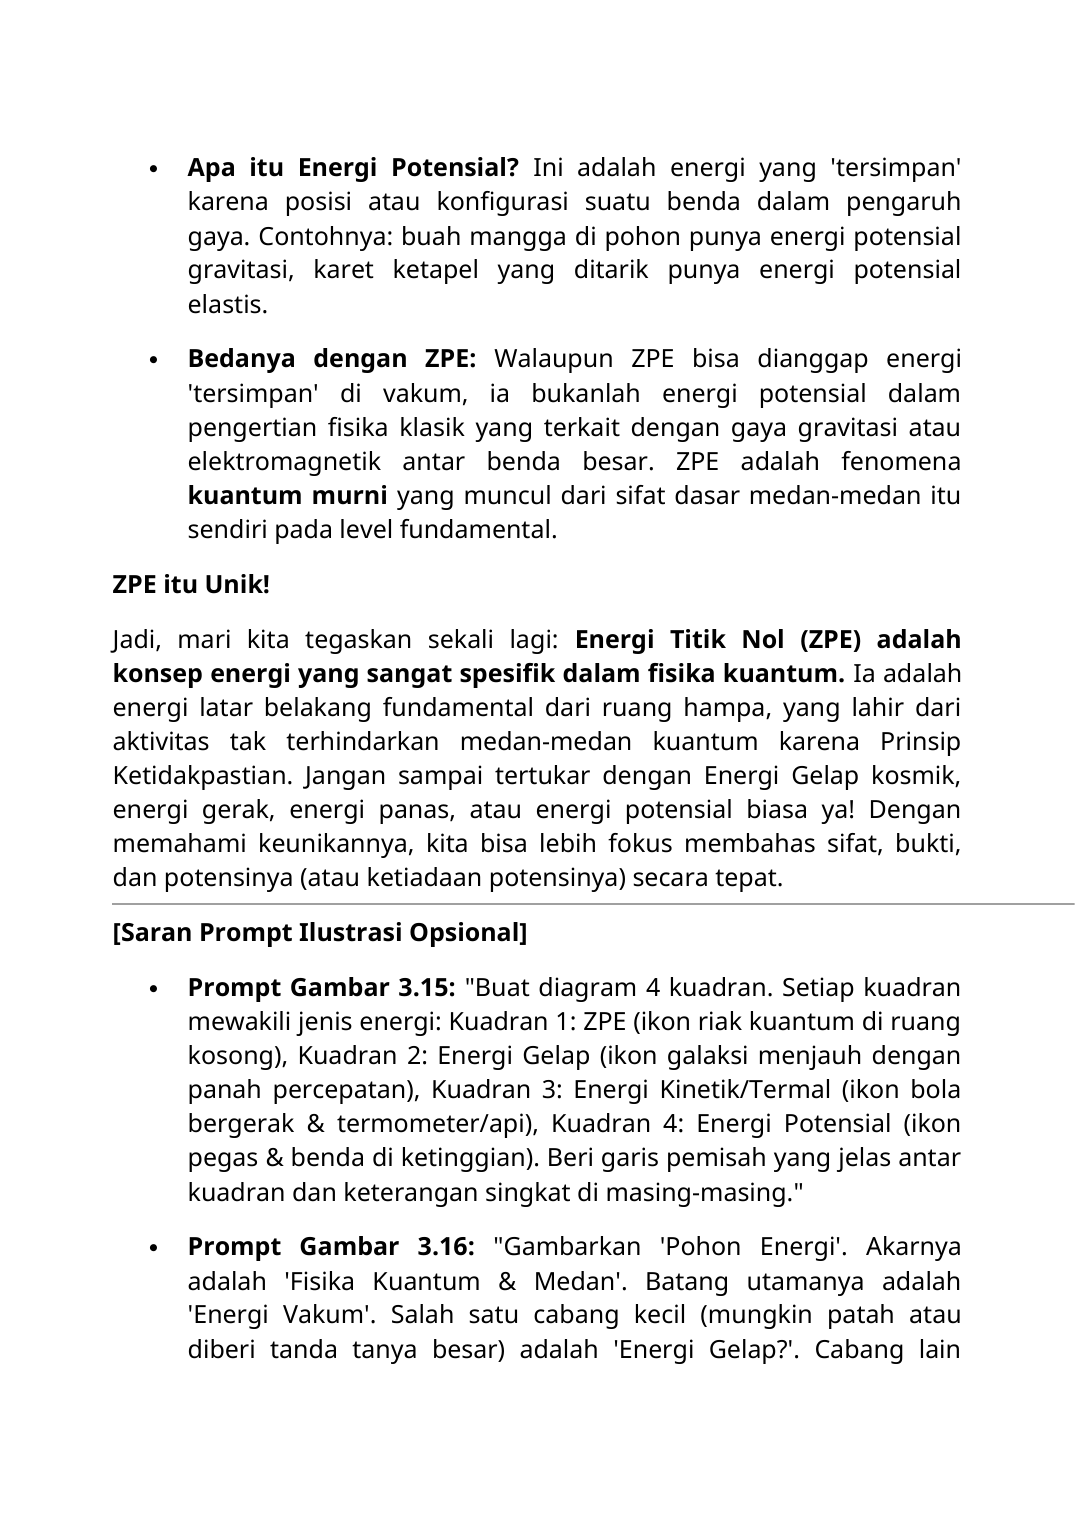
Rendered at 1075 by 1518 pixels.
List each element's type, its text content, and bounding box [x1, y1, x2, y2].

text Jadi, mari kita tegaskan sekali lagi: Energi Titik Nol (ZPE) adalah konsep energi yang sangat spesifik dalam fisika kuantum. Ia adalah energi latar belakang fundamental dari ruang hampa, yang lahir dari aktivitas tak terhindarkan medan-medan kuantum karena Prinsip Ketidakpastian. Jangan sampai tertukar dengan Energi Gelap kosmik, energi gerak, energi panas, atau energi potensial biasa ya! Dengan memahami keunikannya, kita bisa lebih fokus membahas sifat, bukti, dan potensinya (atau ketiadaan potensinya) secara tepat. [112, 621, 962, 894]
list Apa itu Energi Potensial? Ini adalah energi yang 'tersimpan' karena posisi atau konfigurasi suatu benda dalam pengaruh gaya. Contohnya: buah mangga di pohon punya energi potensial gravitasi, karet ketapel yang ditarik punya energi potensial elastis. [150, 150, 962, 320]
text ZPE itu Unik! [112, 566, 962, 600]
list Prompt Gambar 3.16: "Gambarkan 'Pohon Energi'. Akarnya adalah 'Fisika Kuantum & Medan'. Batang utamanya adalah 'Energi Vakum'. Salah satu cabang kecil (mungkin patah atau diberi tanda tanya besar) adalah 'Energi Gelap?'. Cabang lain [150, 1229, 962, 1365]
list Bedanya dengan ZPE: Walaupun ZPE bisa dianggap energi 'tersimpan' di vakum, ia bukanlah energi potensial dalam pengertian fisika klasik yang terkait dengan gaya gravitasi atau elektromagnetik antar benda besar. ZPE adalah fenomena kuantum murni yang muncul dari sifat dasar medan-medan itu sendiri pada level fundamental. [150, 341, 962, 546]
text [Saran Prompt Ilustrasi Opsional] [112, 915, 962, 949]
list Prompt Gambar 3.15: "Buat diagram 4 kuadran. Setiap kuadran mewakili jenis energi: Kuadran 1: ZPE (ikon riak kuantum di ruang kosong), Kuadran 2: Energi Gelap (ikon galaksi menjauh dengan panah percepatan), Kuadran 3: Energi Kinetik/Termal (ikon bola bergerak & termometer/api), Kuadran 4: Energi Potensial (ikon pegas & benda di ketinggian). Beri garis pemisah yang jelas antar kuadran dan keterangan singkat di masing-masing." [150, 970, 962, 1208]
